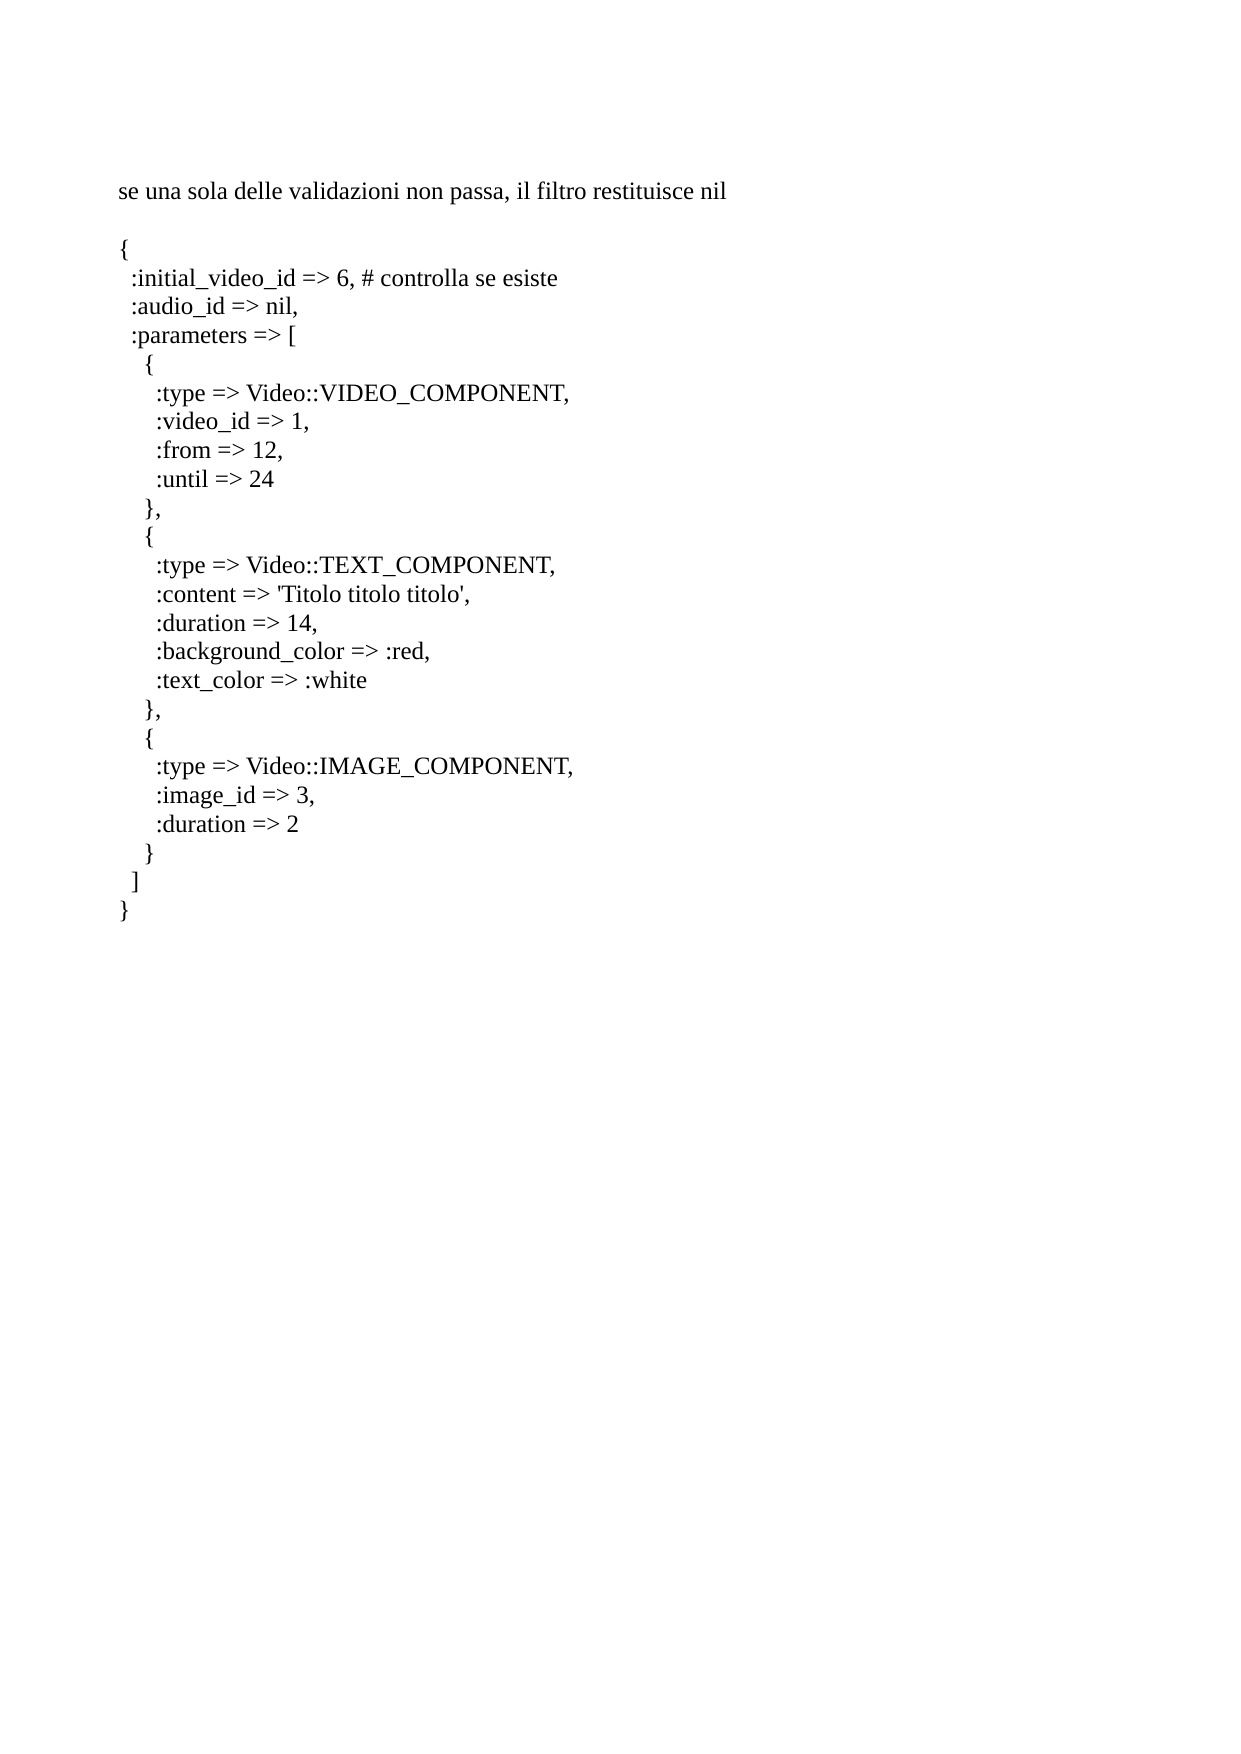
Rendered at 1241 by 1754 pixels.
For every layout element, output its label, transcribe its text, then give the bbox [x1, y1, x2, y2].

text :audio_id => nil, [118, 291, 1122, 320]
text :duration => 14, [118, 608, 1122, 636]
text se una sola delle validazioni non passa, il filtro restituisce nil [118, 176, 1122, 205]
text :image_id => 3, [118, 780, 1122, 809]
text :from => 12, [118, 435, 1122, 464]
text :initial_video_id => 6, # controlla se esiste [118, 263, 1122, 291]
text { [118, 723, 1122, 751]
text :type => Video::VIDEO_COMPONENT, [118, 378, 1122, 406]
text :duration => 2 [118, 809, 1122, 838]
text { [118, 234, 1122, 263]
text }, [118, 493, 1122, 521]
text :type => Video::IMAGE_COMPONENT, [118, 751, 1122, 780]
text :text_color => :white [118, 665, 1122, 694]
text } [118, 895, 1122, 924]
text :parameters => [ [118, 320, 1122, 349]
text :content => 'Titolo titolo titolo', [118, 579, 1122, 608]
text :until => 24 [118, 464, 1122, 493]
text } [118, 838, 1122, 866]
text { [118, 349, 1122, 378]
text :video_id => 1, [118, 406, 1122, 435]
text }, [118, 694, 1122, 723]
text { [118, 521, 1122, 550]
text :type => Video::TEXT_COMPONENT, [118, 550, 1122, 579]
text :background_color => :red, [118, 636, 1122, 665]
text ] [118, 866, 1122, 895]
